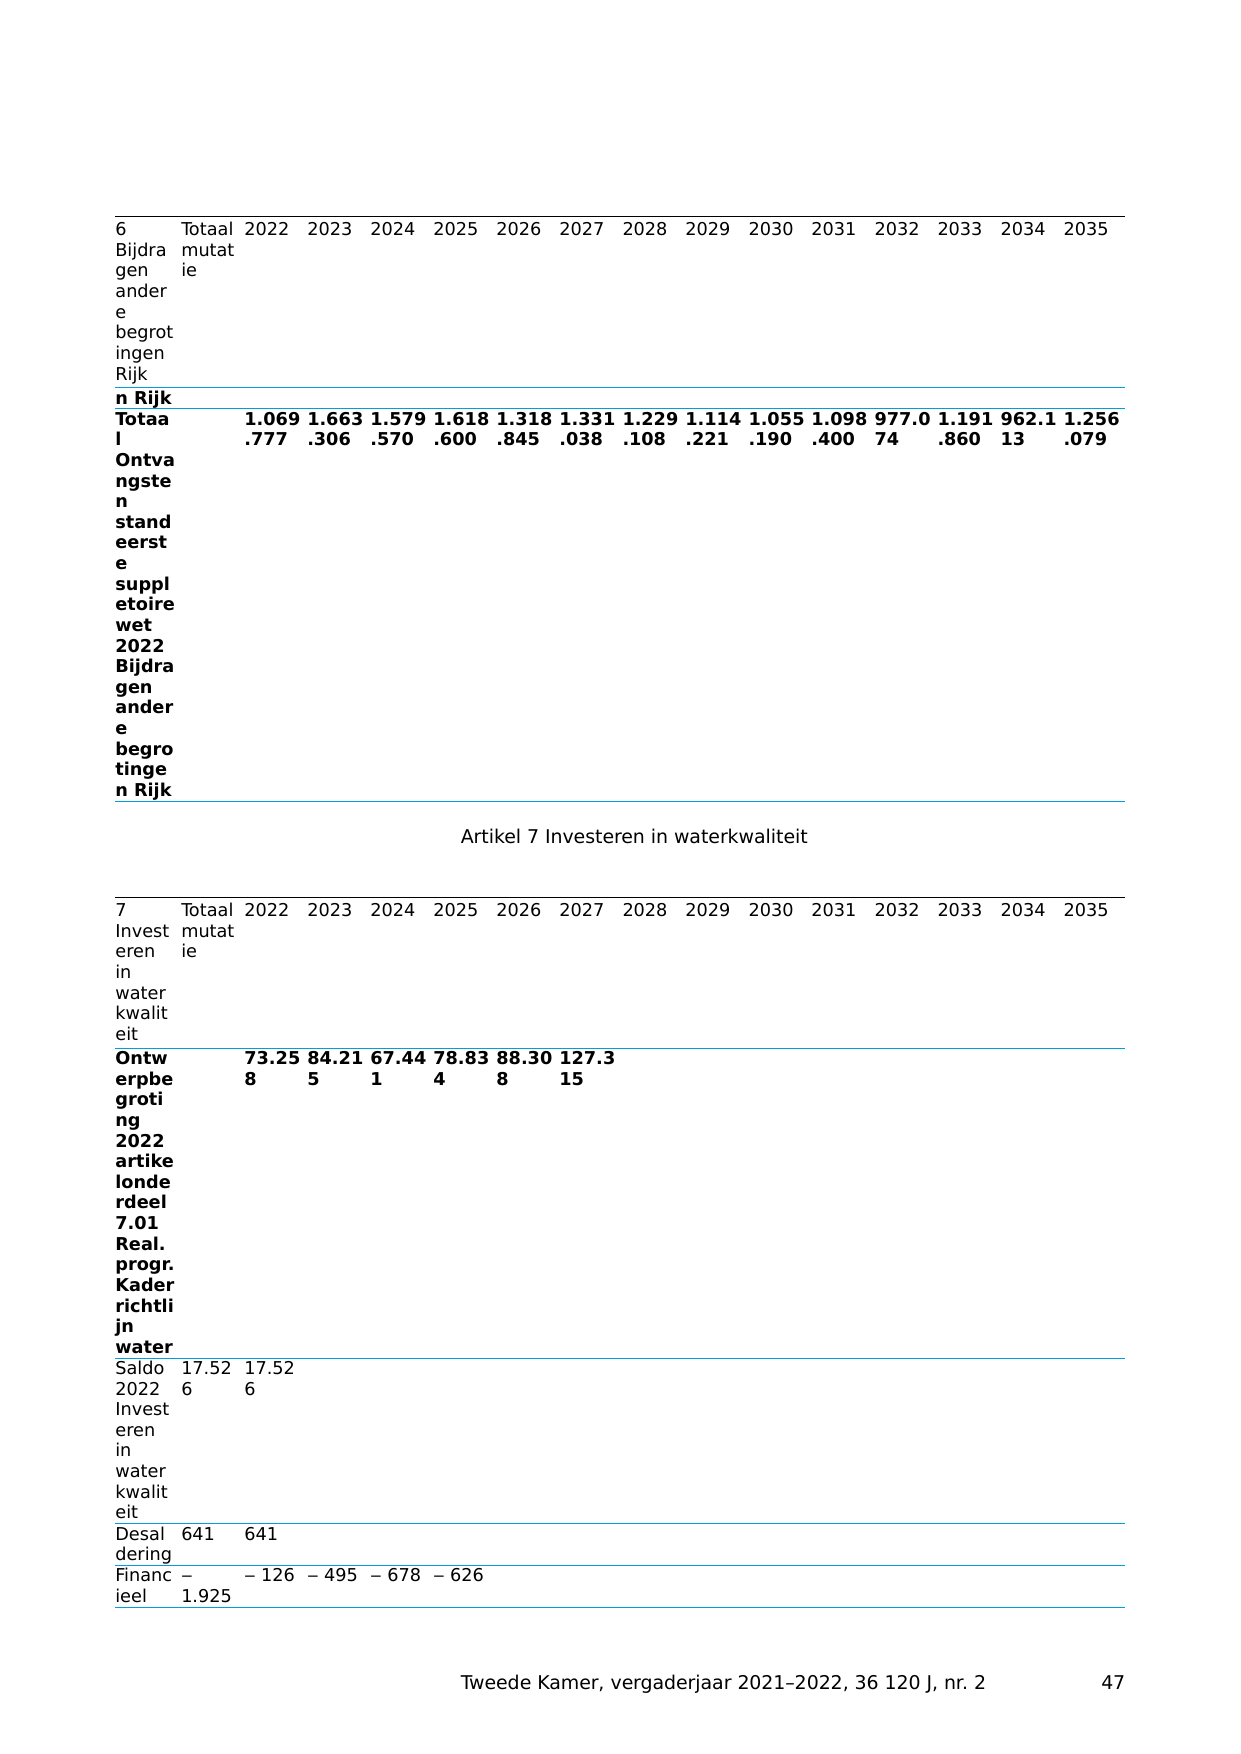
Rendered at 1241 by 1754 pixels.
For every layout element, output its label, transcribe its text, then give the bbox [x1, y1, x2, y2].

table_cell ‒ 626 [430, 1566, 493, 1606]
table_cell [934, 1359, 997, 1523]
table_cell [871, 1049, 934, 1357]
table_cell [808, 1524, 871, 1565]
table_cell 2024 [367, 898, 430, 1047]
table_cell 2034 [998, 898, 1060, 1047]
table_cell [682, 1359, 745, 1523]
table_cell [934, 388, 997, 408]
table_cell [934, 1566, 997, 1606]
table_cell Financieel [115, 1566, 178, 1606]
table_cell [241, 388, 304, 408]
table_cell [493, 1359, 556, 1523]
table_cell [871, 1359, 934, 1523]
table_cell [178, 409, 241, 801]
table_cell [304, 388, 367, 408]
table_cell Desaldering [115, 1524, 178, 1565]
table_cell 88.308 [493, 1049, 556, 1357]
table_cell [556, 1524, 619, 1565]
table_cell [998, 1049, 1060, 1357]
table_cell [556, 1359, 619, 1523]
table_cell 2022 [241, 217, 304, 387]
table_cell [745, 1566, 808, 1606]
table_cell [808, 1566, 871, 1606]
table_cell [430, 1359, 493, 1523]
table_cell [619, 388, 682, 408]
table_cell [934, 1049, 997, 1357]
table_cell 641 [241, 1524, 304, 1565]
table_cell 78.834 [430, 1049, 493, 1357]
table_cell 2035 [1060, 898, 1125, 1047]
table_cell ‒ 678 [367, 1566, 430, 1606]
table_cell 2031 [808, 217, 871, 387]
table_cell 1.191.860 [934, 409, 997, 801]
table_cell 2032 [871, 898, 934, 1047]
table_cell 2030 [745, 898, 808, 1047]
table_cell 2025 [430, 217, 493, 387]
table_cell 2025 [430, 898, 493, 1047]
table_cell [619, 1524, 682, 1565]
table_cell [178, 388, 241, 408]
table_cell 2023 [304, 217, 367, 387]
table_cell [304, 1359, 367, 1523]
table_cell 1.663.306 [304, 409, 367, 801]
table_cell [1060, 1524, 1125, 1565]
table_cell 2031 [808, 898, 871, 1047]
table_cell [998, 1359, 1060, 1523]
table_cell Totaal Ontvangsten stand eerste suppletoire wet 2022 Bijdragen andere begrotingen Rijk [115, 409, 178, 801]
table_header Tabel 16 Artikel 6 Bijdragen andere begrotingen Rijk [115, 191, 1125, 216]
table_cell [1060, 1049, 1125, 1357]
table_cell [493, 388, 556, 408]
table_cell [808, 1049, 871, 1357]
table_cell [808, 1359, 871, 1523]
table_cell 127.315 [556, 1049, 619, 1357]
table_cell Totaal mutatie [178, 898, 241, 1047]
table_cell 2033 [934, 898, 997, 1047]
table_cell 84.215 [304, 1049, 367, 1357]
table_cell 1.069.777 [241, 409, 304, 801]
table_cell 1.098.400 [808, 409, 871, 801]
table_cell 2027 [556, 898, 619, 1047]
table_cell 2028 [619, 217, 682, 387]
table_cell ‒ 495 [304, 1566, 367, 1606]
table_cell [430, 388, 493, 408]
table_cell [871, 1524, 934, 1565]
table_cell 1.229.108 [619, 409, 682, 801]
table_cell [1060, 1359, 1125, 1523]
table_cell [682, 388, 745, 408]
table_cell 1.579.570 [367, 409, 430, 801]
table_cell [1060, 1566, 1125, 1606]
table_cell 73.258 [241, 1049, 304, 1357]
table_header Tabel 17 Artikel 7 Investeren in waterkwaliteit [115, 872, 1125, 897]
table_cell 2033 [934, 217, 997, 387]
table_cell 1.055.190 [745, 409, 808, 801]
table_cell [745, 1359, 808, 1523]
table_cell 1.318.845 [493, 409, 556, 801]
table_cell [430, 1524, 493, 1565]
table_cell 2034 [998, 217, 1060, 387]
table_cell ‒ 1.925 [178, 1566, 241, 1606]
table_cell [493, 1566, 556, 1606]
table_cell [808, 388, 871, 408]
table_cell [304, 1524, 367, 1565]
table_cell 2026 [493, 898, 556, 1047]
table_cell 977.074 [871, 409, 934, 801]
table_cell 2022 [241, 898, 304, 1047]
table_cell [871, 388, 934, 408]
table_cell 1.618.600 [430, 409, 493, 801]
table_cell 7 Investeren in waterkwaliteit [115, 898, 178, 1047]
table_cell 2030 [745, 217, 808, 387]
table_cell 2023 [304, 898, 367, 1047]
table_cell [619, 1049, 682, 1357]
table_cell 1.114.221 [682, 409, 745, 801]
table_cell [745, 1049, 808, 1357]
table_cell 2027 [556, 217, 619, 387]
table_cell 2029 [682, 898, 745, 1047]
table_cell 17.526 [178, 1359, 241, 1523]
title Artikel 7 Investeren in waterkwaliteit [461, 826, 1125, 848]
table_cell [682, 1524, 745, 1565]
table_cell [493, 1524, 556, 1565]
table_cell [745, 1524, 808, 1565]
table_cell Totaal mutatie [178, 217, 241, 387]
table_cell 6 Bijdragen andere begrotingen Rijk [115, 217, 178, 387]
table_cell 2032 [871, 217, 934, 387]
table_cell [871, 1566, 934, 1606]
table_cell [682, 1049, 745, 1357]
table_cell 2029 [682, 217, 745, 387]
table_cell 2028 [619, 898, 682, 1047]
table_cell 641 [178, 1524, 241, 1565]
table_cell 1.331.038 [556, 409, 619, 801]
table_cell 962.113 [998, 409, 1060, 801]
table_cell [619, 1566, 682, 1606]
table_cell [745, 388, 808, 408]
table_cell [367, 1359, 430, 1523]
table_cell 67.441 [367, 1049, 430, 1357]
table_cell [178, 1049, 241, 1357]
table_cell [682, 1566, 745, 1606]
table_cell [998, 1524, 1060, 1565]
table_cell [998, 388, 1060, 408]
table_cell n Rijk [115, 388, 178, 408]
table_cell Ontwerpbegroting 2022 artikelonderdeel 7.01 Real. progr. Kaderrichtlijn water [115, 1049, 178, 1357]
table_cell [367, 1524, 430, 1565]
table_cell [556, 388, 619, 408]
table_cell [934, 1524, 997, 1565]
table_cell [556, 1566, 619, 1606]
table_cell [998, 1566, 1060, 1606]
table_cell [1060, 388, 1125, 408]
table_cell [367, 388, 430, 408]
table_cell ‒ 126 [241, 1566, 304, 1606]
table_cell [619, 1359, 682, 1523]
table_cell 1.256.079 [1060, 409, 1125, 801]
table_cell 2026 [493, 217, 556, 387]
table_cell 2035 [1060, 217, 1125, 387]
table_cell 17.526 [241, 1359, 304, 1523]
table_cell 2024 [367, 217, 430, 387]
table_cell Saldo 2022 Investeren in waterkwaliteit [115, 1359, 178, 1523]
